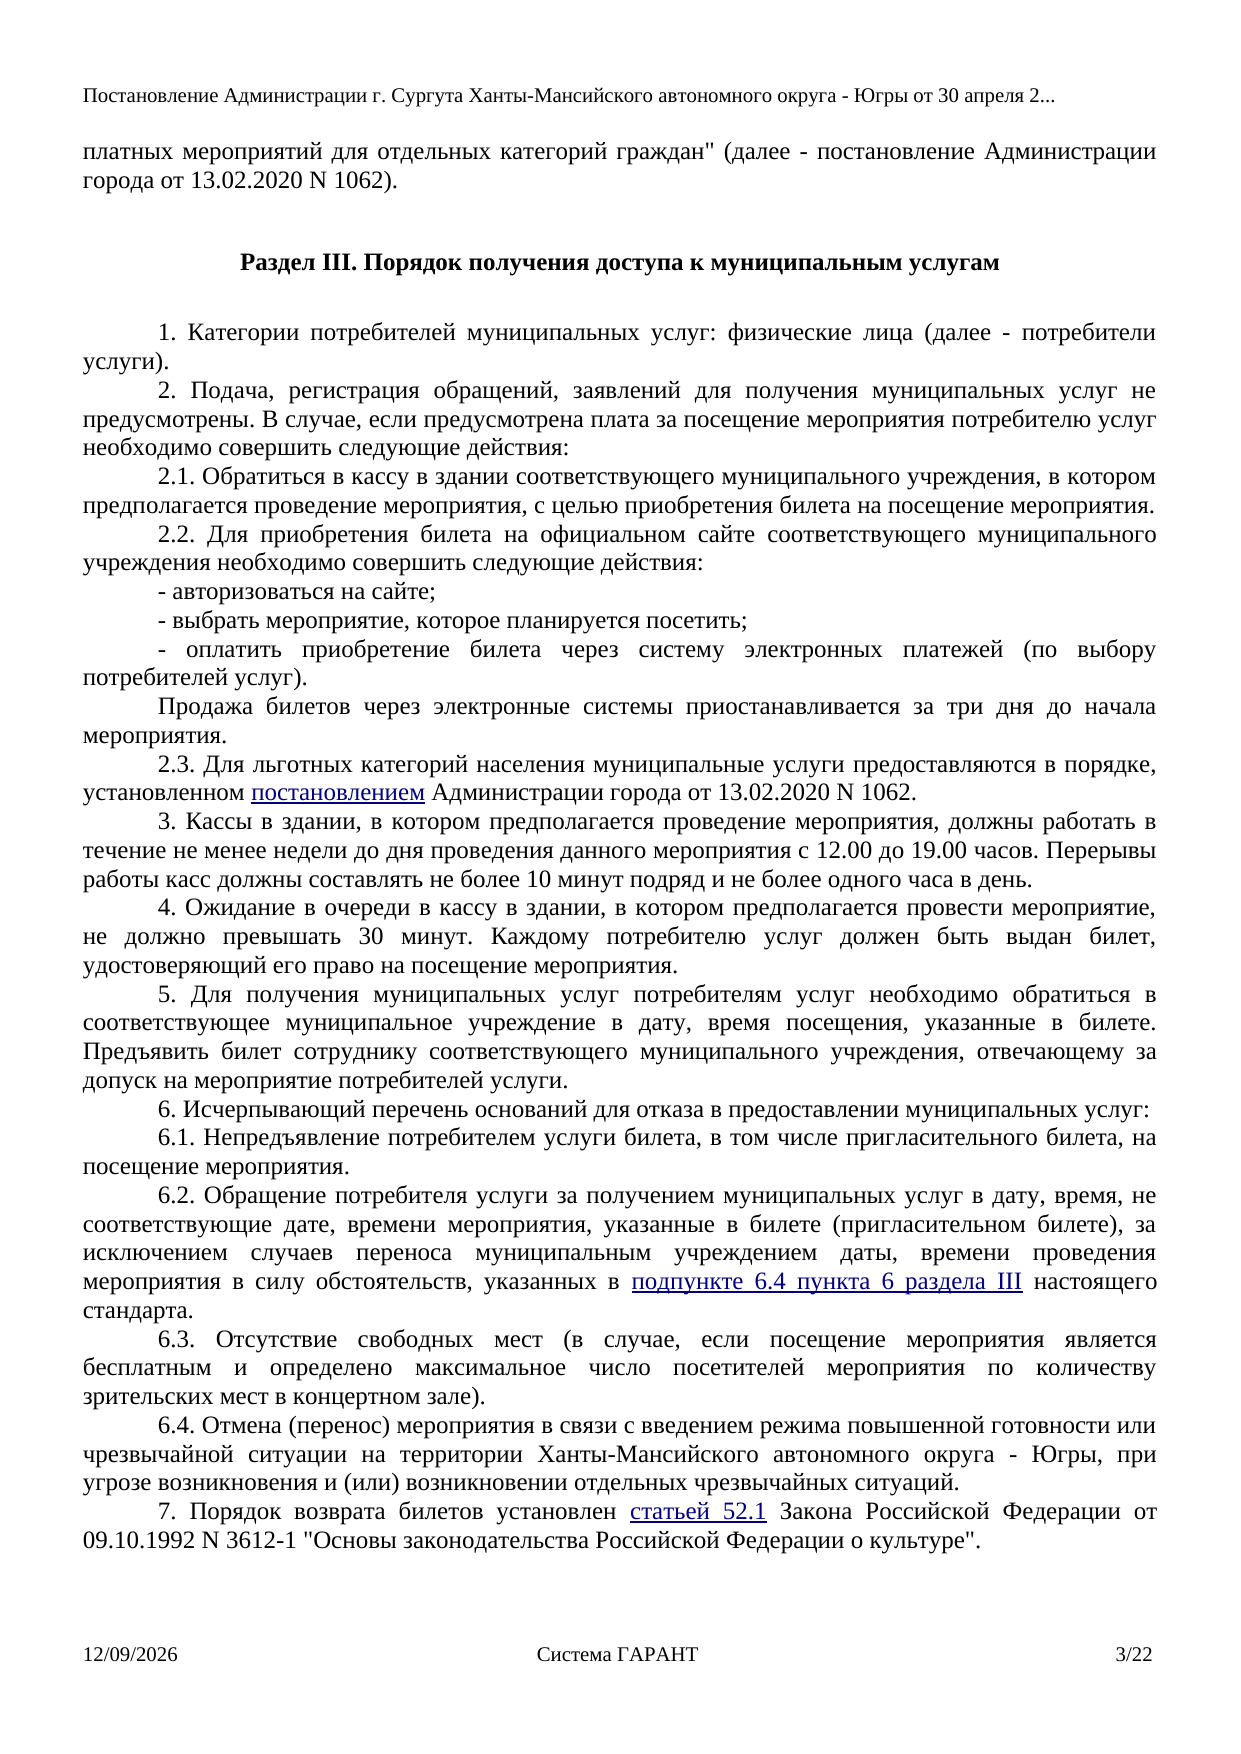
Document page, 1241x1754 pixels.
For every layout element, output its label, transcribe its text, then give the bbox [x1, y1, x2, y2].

text 3. Кассы в здании, в котором предполагается проведение мероприятия, должны работать в течение не менее недели до дня проведения данного мероприятия с 12.00 до 19.00 часов. Перерывы работы касс должны составлять не более 10 минут подряд и не более одного часа в день. [83, 806, 1157, 892]
text 7. Порядок возврата билетов установлен статьей 52.1 Закона Российской Федерации от 09.10.1992 N 3612-1 "Основы законодательства Российской Федерации о культуре". [83, 1496, 1157, 1554]
text 6.3. Отсутствие свободных мест (в случае, если посещение мероприятия является бесплатным и определено максимальное число посетителей мероприятия по количеству зрительских мест в концертном зале). [83, 1324, 1157, 1410]
text 1. Категории потребителей муниципальных услуг: физические лица (далее - потребители услуги). [83, 317, 1157, 375]
text 5. Для получения муниципальных услуг потребителям услуг необходимо обратиться в соответствующее муниципальное учреждение в дату, время посещения, указанные в билете. Предъявить билет сотруднику соответствующего муниципального учреждения, отвечающему за допуск на мероприятие потребителей услуги. [83, 979, 1157, 1094]
text 6.2. Обращение потребителя услуги за получением муниципальных услуг в дату, время, не соответствующие дате, времени мероприятия, указанные в билете (пригласительном билете), за исключением случаев переноса муниципальным учреждением даты, времени проведения мероприятия в силу обстоятельств, указанных в подпункте 6.4 пункта 6 раздела III настоящего стандарта. [83, 1180, 1157, 1324]
text Продажа билетов через электронные системы приостанавливается за три дня до начала мероприятия. [83, 691, 1157, 749]
text - выбрать мероприятие, которое планируется посетить; [83, 605, 1157, 634]
text платных мероприятий для отдельных категорий граждан" (далее - постановление Администрации города от 13.02.2020 N 1062). [83, 136, 1157, 194]
text 2. Подача, регистрация обращений, заявлений для получения муниципальных услуг не предусмотрены. В случае, если предусмотрена плата за посещение мероприятия потребителю услуг необходимо совершить следующие действия: [83, 375, 1157, 461]
subtitle Раздел III. Порядок получения доступа к муниципальным услугам [83, 247, 1157, 276]
text 6.1. Непредъявление потребителем услуги билета, в том числе пригласительного билета, на посещение мероприятия. [83, 1122, 1157, 1180]
text 2.1. Обратиться в кассу в здании соответствующего муниципального учреждения, в котором предполагается проведение мероприятия, с целью приобретения билета на посещение мероприятия. [83, 461, 1157, 519]
text 2.2. Для приобретения билета на официальном сайте соответствующего муниципального учреждения необходимо совершить следующие действия: [83, 519, 1157, 576]
text - оплатить приобретение билета через систему электронных платежей (по выбору потребителей услуг). [83, 634, 1157, 691]
text 6. Исчерпывающий перечень оснований для отказа в предоставлении муниципальных услуг: [83, 1094, 1157, 1122]
text 4. Ожидание в очереди в кассу в здании, в котором предполагается провести мероприятие, не должно превышать 30 минут. Каждому потребителю услуг должен быть выдан билет, удостоверяющий его право на посещение мероприятия. [83, 892, 1157, 979]
text - авторизоваться на сайте; [83, 576, 1157, 605]
text 2.3. Для льготных категорий населения муниципальные услуги предоставляются в порядке, установленном постановлением Администрации города от 13.02.2020 N 1062. [83, 749, 1157, 806]
text 6.4. Отмена (перенос) мероприятия в связи с введением режима повышенной готовности или чрезвычайной ситуации на территории Ханты-Мансийского автономного округа - Югры, при угрозе возникновения и (или) возникновении отдельных чрезвычайных ситуаций. [83, 1410, 1157, 1496]
